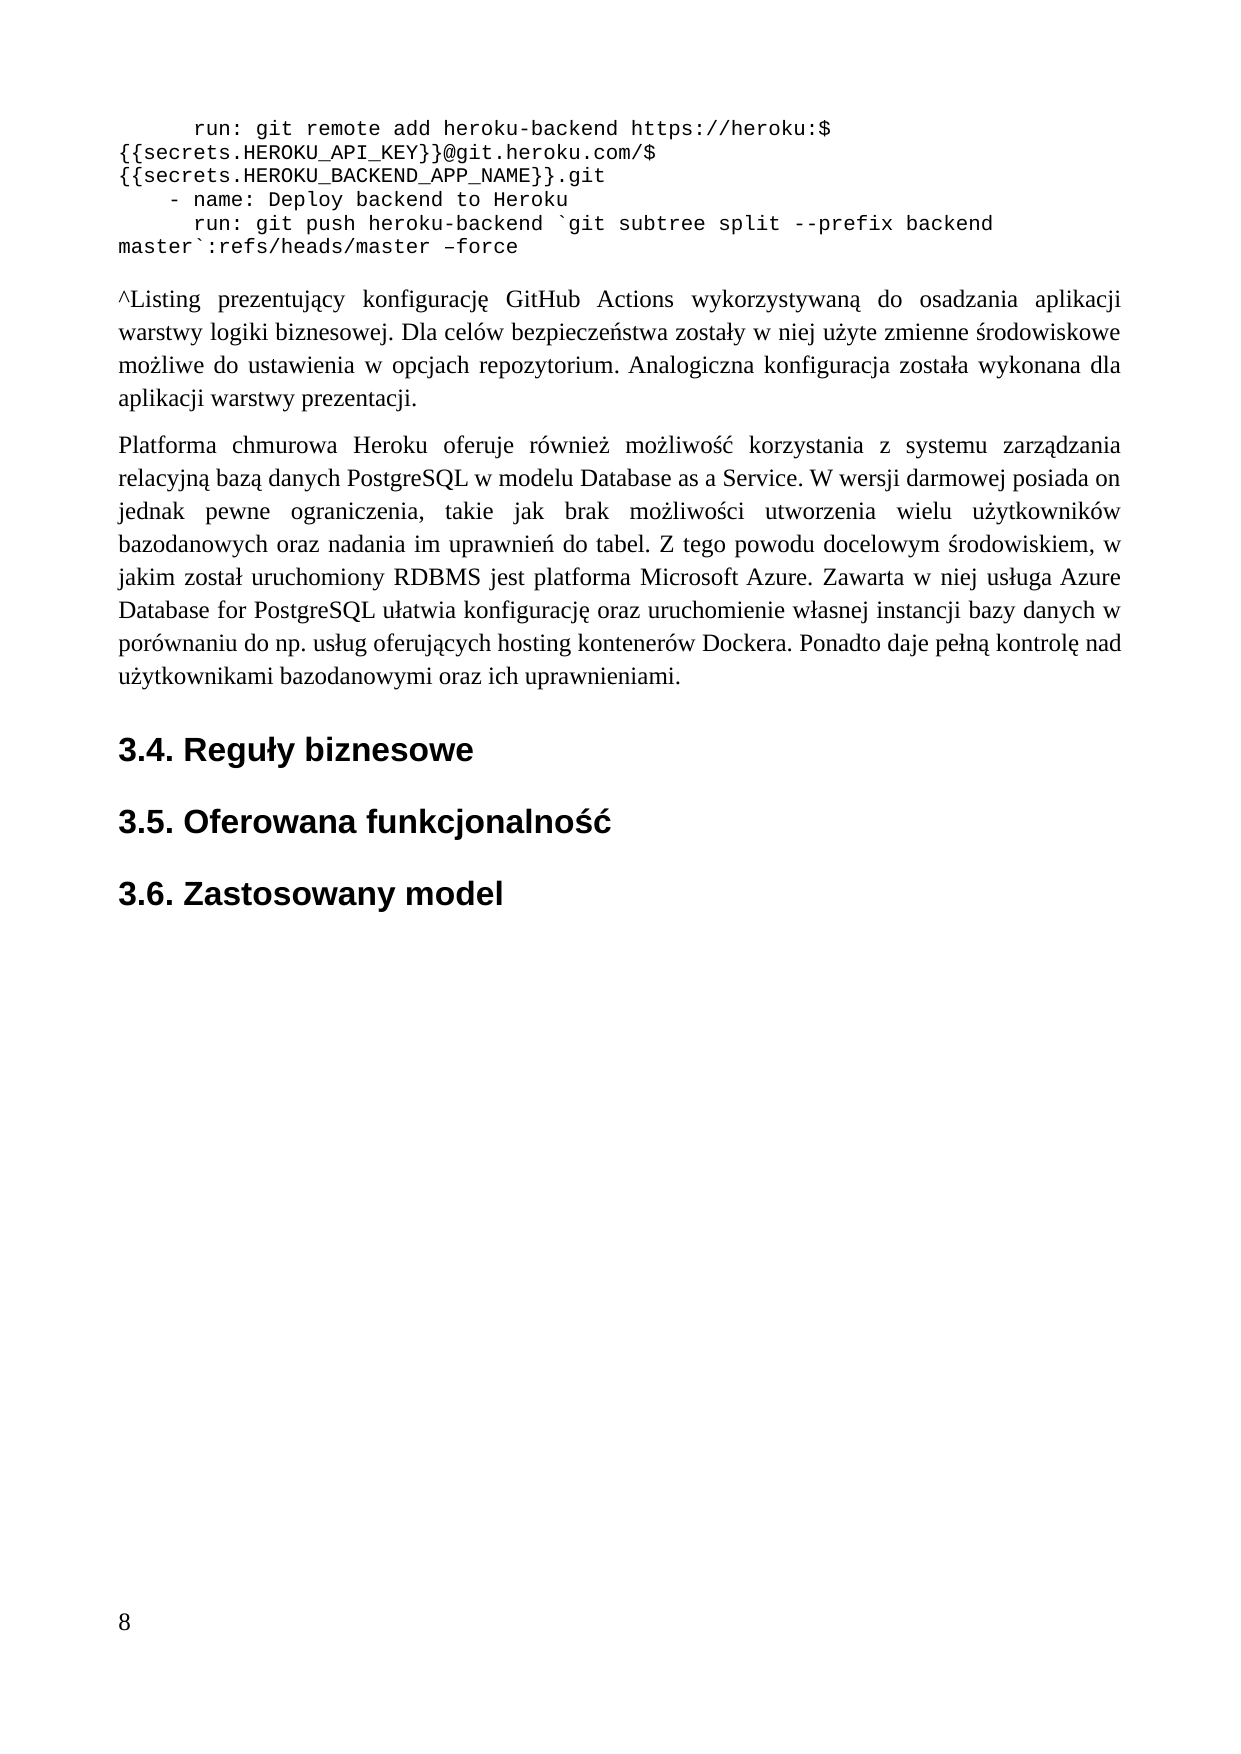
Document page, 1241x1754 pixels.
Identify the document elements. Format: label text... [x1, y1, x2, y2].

subtitle 3.6. Zastosowany model [118, 874, 1122, 912]
text ^Listing prezentujący konfigurację GitHub Actions wykorzystywaną do osadzania aplikacji warstwy logiki biznesowej. Dla celów bezpieczeństwa zostały w niej użyte zmienne środowiskowe możliwe do ustawienia w opcjach repozytorium. Analogiczna konfiguracja została wykonana dla aplikacji warstwy prezentacji. [118, 284, 1122, 411]
text Platforma chmurowa Heroku oferuje również możliwość korzystania z systemu zarządzania relacyjną bazą danych PostgreSQL w modelu Database as a Service. W wersji darmowej posiada on jednak pewne ograniczenia, takie jak brak możliwości utworzenia wielu użytkowników bazodanowych oraz nadania im uprawnień do tabel. Z tego powodu docelowym środowiskiem, w jakim został uruchomiony RDBMS jest platforma Microsoft Azure. Zawarta w niej usługa Azure Database for PostgreSQL ułatwia konfigurację oraz uruchomienie własnej instancji bazy danych w porównaniu do np. usług oferujących hosting kontenerów Dockera. Ponadto daje pełną kontrolę nad użytkownikami bazodanowymi oraz ich uprawnieniami. [118, 430, 1122, 690]
list run: git push heroku-backend `git subtree split --prefix backend master`:refs/heads/master –force [118, 213, 1122, 260]
subtitle 3.4. Reguły biznesowe [118, 730, 1122, 768]
list - name: Deploy backend to Heroku [118, 189, 1122, 213]
subtitle 3.5. Oferowana funkcjonalność [118, 802, 1122, 841]
list run: git remote add heroku-backend https://heroku:${{secrets.HEROKU_API_KEY}}@git.heroku.com/${{secrets.HEROKU_BACKEND_APP_NAME}}.git [118, 118, 1122, 189]
